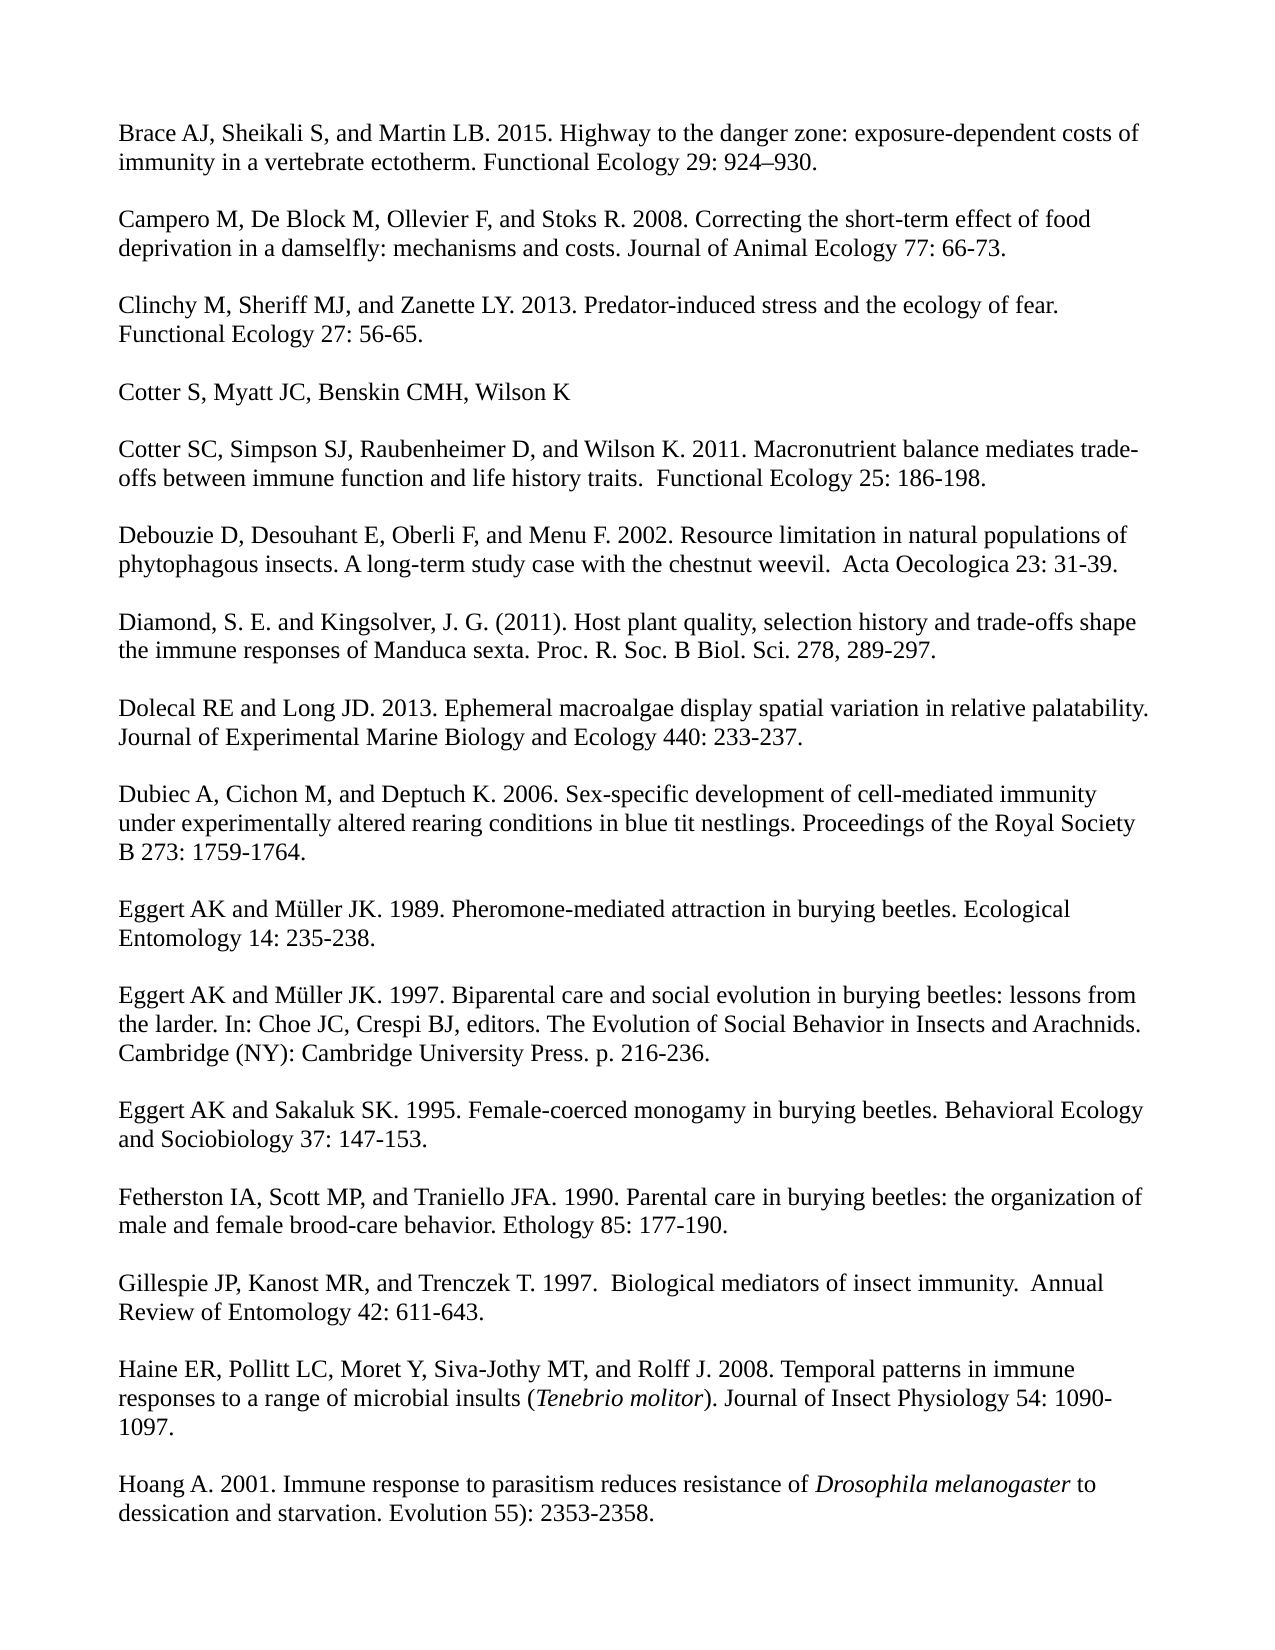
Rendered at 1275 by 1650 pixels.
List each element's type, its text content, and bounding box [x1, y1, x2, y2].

text Diamond, S. E. and Kingsolver, J. G. (2011). Host plant quality, selection history and trade-offs shape the immune responses of Manduca sexta. Proc. R. Soc. B Biol. Sci. 278, 289-297. [118, 607, 1157, 664]
text Cotter SC, Simpson SJ, Raubenheimer D, and Wilson K. 2011. Macronutrient balance mediates trade-offs between immune function and life history traits. Functional Ecology 25: 186-198. [118, 434, 1157, 492]
text Eggert AK and Sakaluk SK. 1995. Female-coerced monogamy in burying beetles. Behavioral Ecology and Sociobiology 37: 147-153. [118, 1096, 1157, 1153]
text Eggert AK and Müller JK. 1989. Pheromone-mediated attraction in burying beetles. Ecological Entomology 14: 235-238. [118, 894, 1157, 952]
text Dubiec A, Cichon M, and Deptuch K. 2006. Sex-specific development of cell-mediated immunity under experimentally altered rearing conditions in blue tit nestlings. Proceedings of the Royal Society B 273: 1759-1764. [118, 779, 1157, 866]
text Haine ER, Pollitt LC, Moret Y, Siva-Jothy MT, and Rolff J. 2008. Temporal patterns in immune responses to a range of microbial insults (Tenebrio molitor). Journal of Insect Physiology 54: 1090-1097. [118, 1354, 1157, 1441]
text Campero M, De Block M, Ollevier F, and Stoks R. 2008. Correcting the short-term effect of food deprivation in a damselfly: mechanisms and costs. Journal of Animal Ecology 77: 66-73. [118, 204, 1157, 262]
text Clinchy M, Sheriff MJ, and Zanette LY. 2013. Predator-induced stress and the ecology of fear. Functional Ecology 27: 56-65. [118, 291, 1157, 348]
text Gillespie JP, Kanost MR, and Trenczek T. 1997. Biological mediators of insect immunity. Annual Review of Entomology 42: 611-643. [118, 1268, 1157, 1326]
text Cotter S, Myatt JC, Benskin CMH, Wilson K [118, 377, 1157, 406]
text Fetherston IA, Scott MP, and Traniello JFA. 1990. Parental care in burying beetles: the organization of male and female brood-care behavior. Ethology 85: 177-190. [118, 1182, 1157, 1239]
text Brace AJ, Sheikali S, and Martin LB. 2015. Highway to the danger zone: exposure-dependent costs of immunity in a vertebrate ectotherm. Functional Ecology 29: 924–930. [118, 118, 1157, 176]
text Hoang A. 2001. Immune response to parasitism reduces resistance of Drosophila melanogaster to dessication and starvation. Evolution 55): 2353-2358. [118, 1469, 1157, 1527]
text Eggert AK and Müller JK. 1997. Biparental care and social evolution in burying beetles: lessons from the larder. In: Choe JC, Crespi BJ, editors. The Evolution of Social Behavior in Insects and Arachnids. Cambridge (NY): Cambridge University Press. p. 216-236. [118, 981, 1157, 1067]
text Dolecal RE and Long JD. 2013. Ephemeral macroalgae display spatial variation in relative palatability. Journal of Experimental Marine Biology and Ecology 440: 233-237. [118, 693, 1157, 751]
text Debouzie D, Desouhant E, Oberli F, and Menu F. 2002. Resource limitation in natural populations of phytophagous insects. A long-term study case with the chestnut weevil. Acta Oecologica 23: 31-39. [118, 521, 1157, 578]
